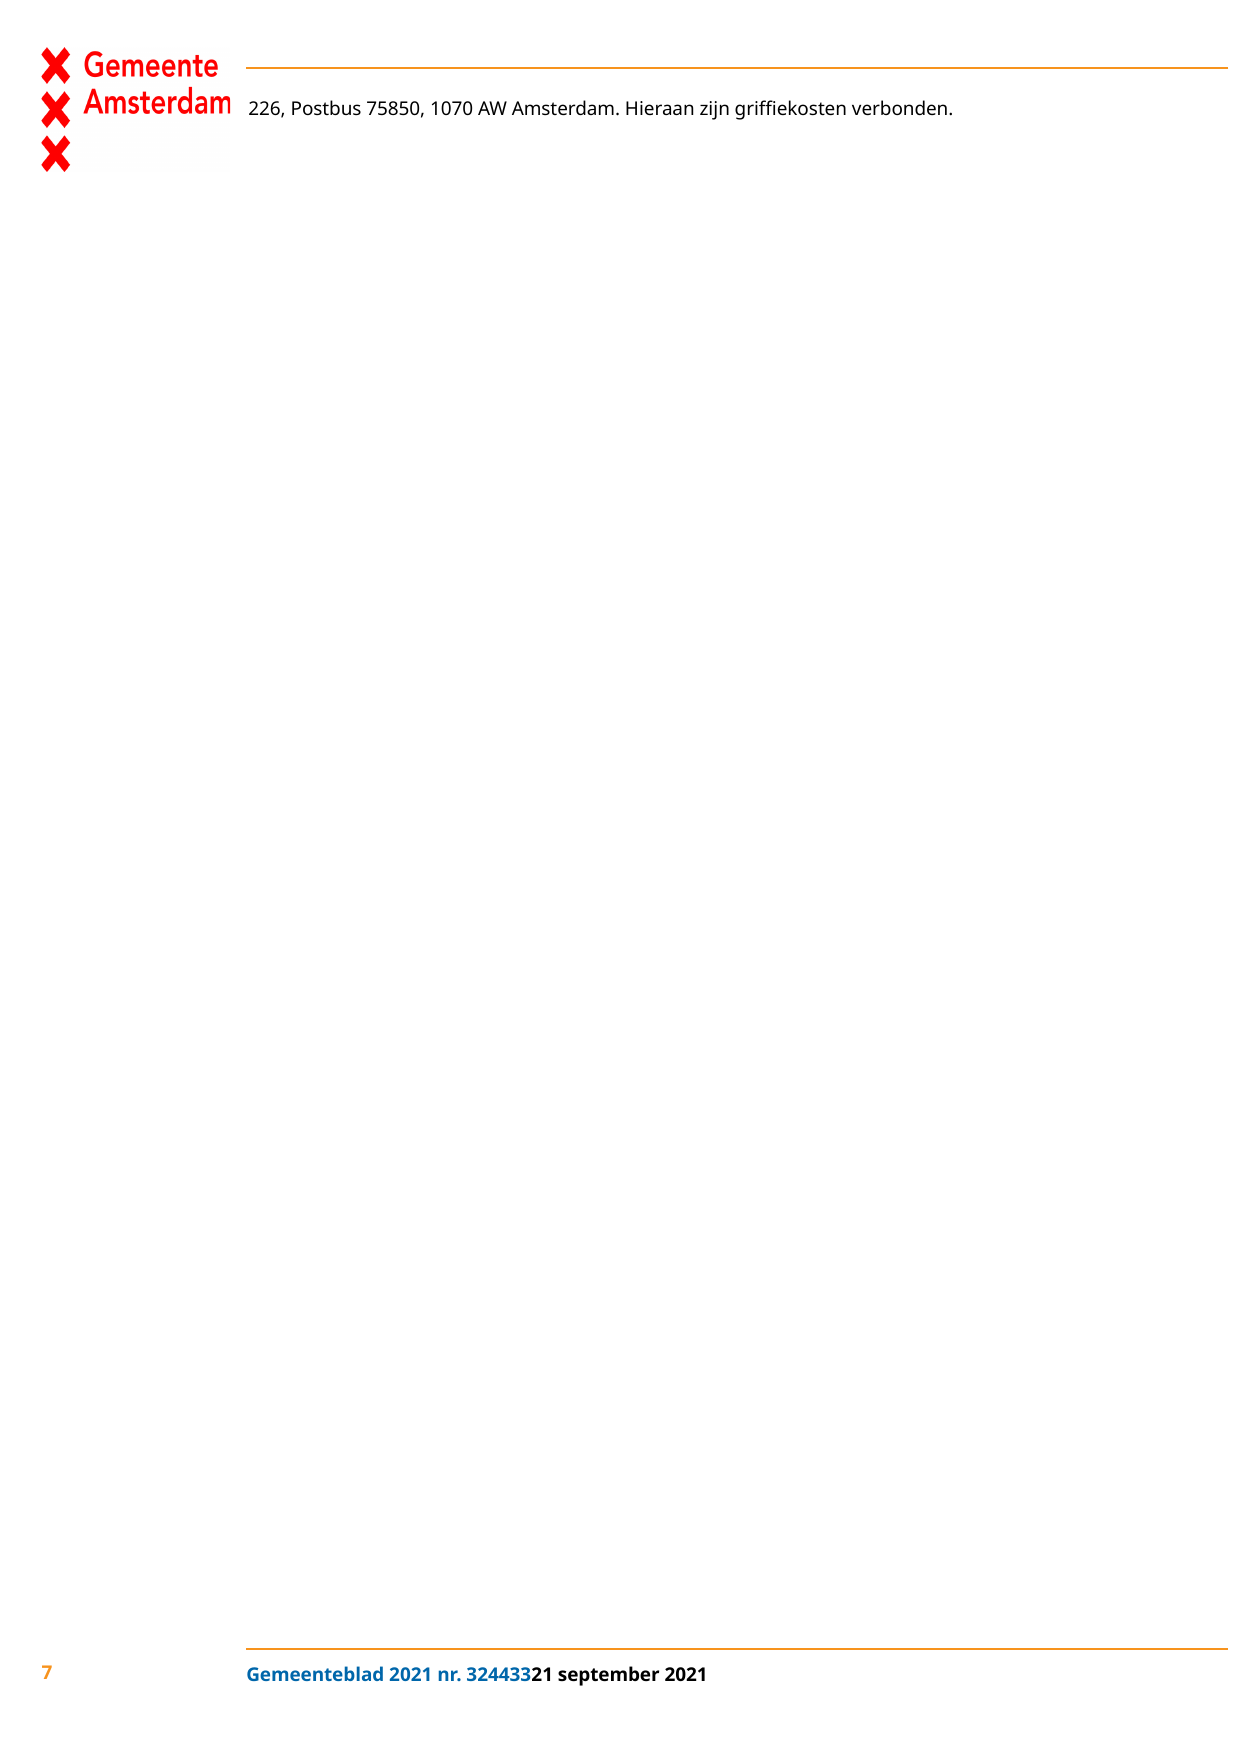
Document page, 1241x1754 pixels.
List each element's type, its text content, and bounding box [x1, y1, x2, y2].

picture [41, 47, 231, 172]
text 226, Postbus 75850, 1070 AW Amsterdam. Hieraan zijn griffiekosten verbonden. [248, 95, 1152, 121]
